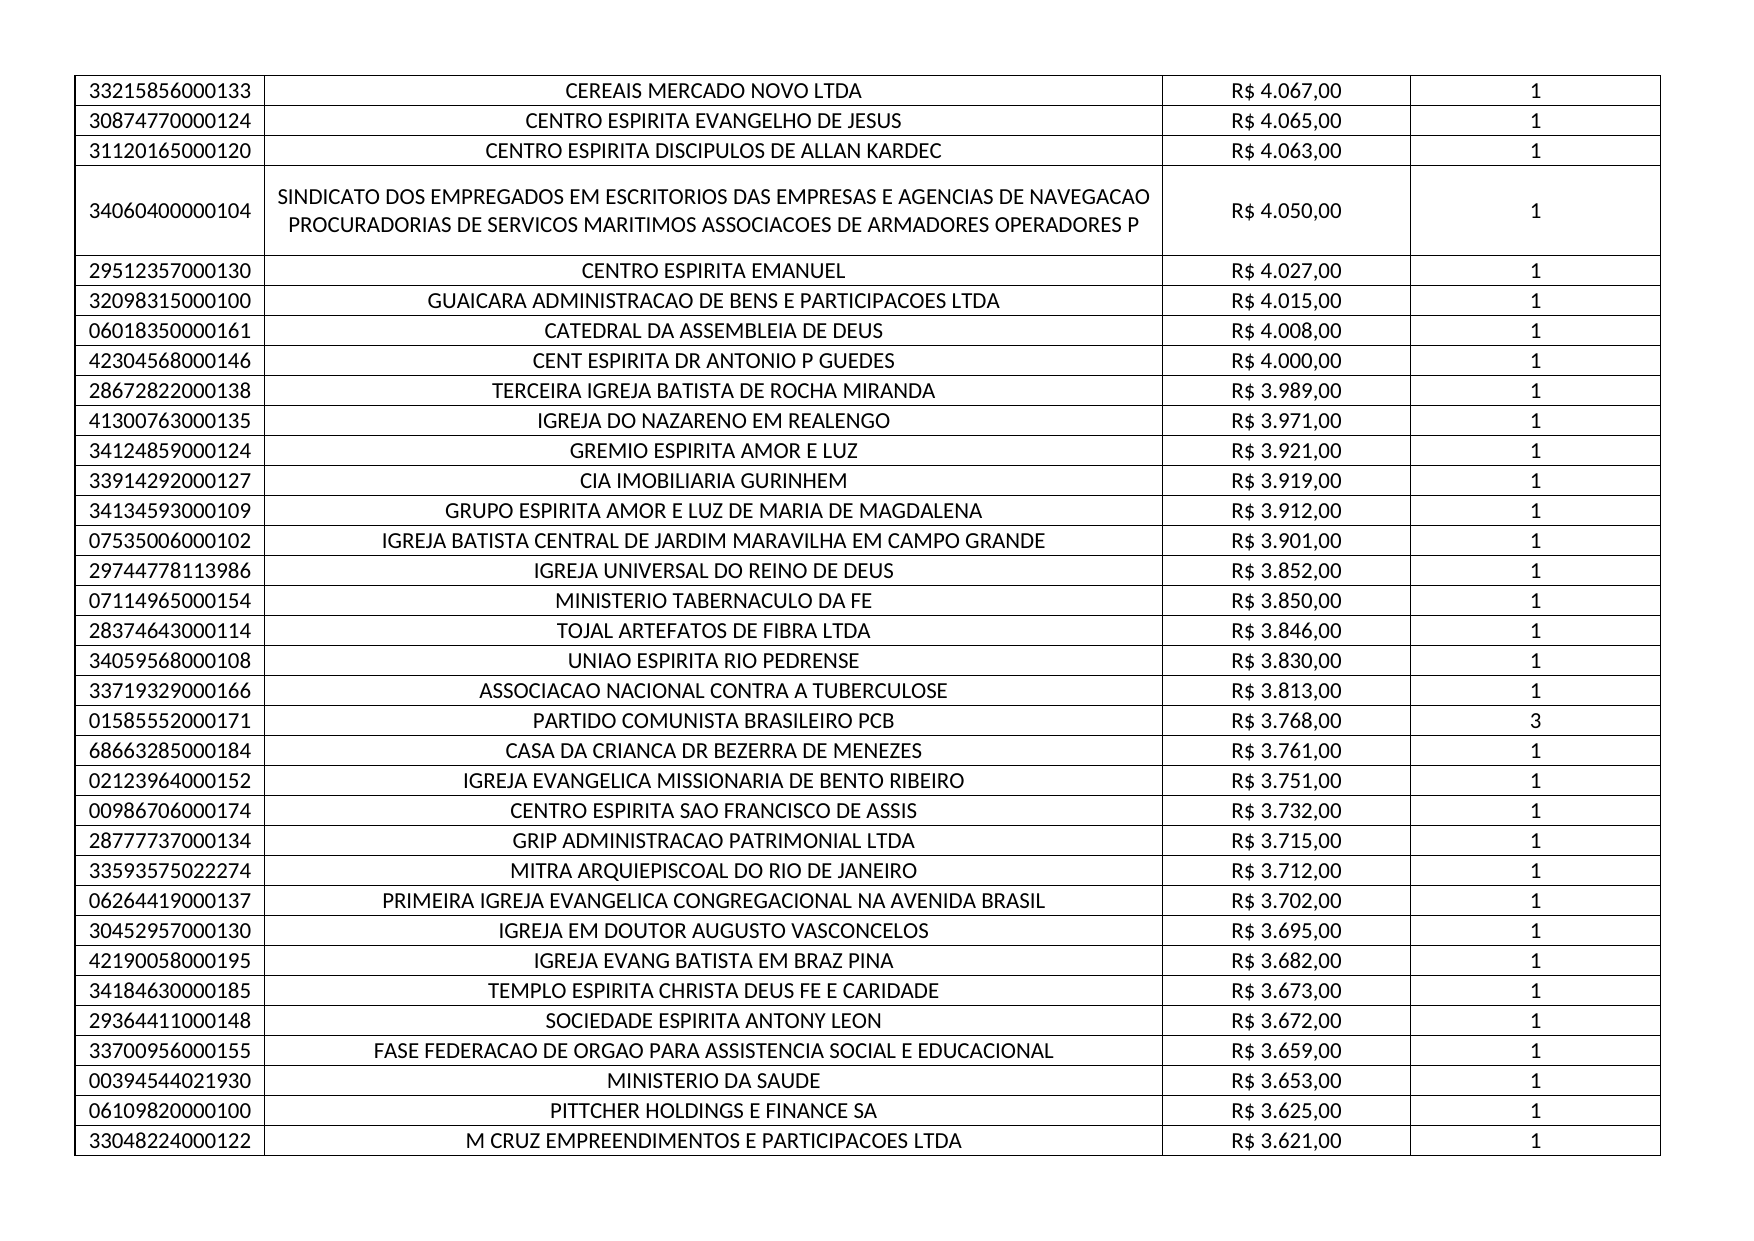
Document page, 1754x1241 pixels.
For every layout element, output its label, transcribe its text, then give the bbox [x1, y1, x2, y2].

table_cell ASSOCIACAO NACIONAL CONTRA A TUBERCULOSE [265, 676, 1162, 705]
table_cell R$ 4.015,00 [1163, 286, 1410, 315]
table_cell 34134593000109 [76, 496, 264, 525]
table_cell R$ 3.712,00 [1163, 856, 1410, 885]
table_cell 06018350000161 [76, 316, 264, 345]
table_cell 1 [1411, 946, 1660, 975]
table_cell R$ 3.653,00 [1163, 1066, 1410, 1095]
table_cell CENTRO ESPIRITA SAO FRANCISCO DE ASSIS [265, 796, 1162, 825]
table_cell 1 [1411, 796, 1660, 825]
table_cell 06264419000137 [76, 886, 264, 915]
table_cell GUAICARA ADMINISTRACAO DE BENS E PARTICIPACOES LTDA [265, 286, 1162, 315]
table_cell R$ 4.000,00 [1163, 346, 1410, 375]
table_cell PRIMEIRA IGREJA EVANGELICA CONGREGACIONAL NA AVENIDA BRASIL [265, 886, 1162, 915]
table_cell IGREJA EVANGELICA MISSIONARIA DE BENTO RIBEIRO [265, 766, 1162, 795]
table_cell 34059568000108 [76, 646, 264, 675]
table_cell R$ 3.659,00 [1163, 1036, 1410, 1065]
table_cell 1 [1411, 166, 1660, 255]
table_cell MINISTERIO TABERNACULO DA FE [265, 586, 1162, 615]
table_cell 30452957000130 [76, 916, 264, 945]
table_cell 29364411000148 [76, 1006, 264, 1035]
table_cell CENTRO ESPIRITA EMANUEL [265, 256, 1162, 285]
table_cell CASA DA CRIANCA DR BEZERRA DE MENEZES [265, 736, 1162, 765]
table_cell 1 [1411, 76, 1660, 105]
table_cell 1 [1411, 1066, 1660, 1095]
table_cell 34124859000124 [76, 436, 264, 465]
table_cell IGREJA UNIVERSAL DO REINO DE DEUS [265, 556, 1162, 585]
table_cell R$ 4.065,00 [1163, 106, 1410, 135]
table_cell 1 [1411, 1096, 1660, 1125]
table_cell GREMIO ESPIRITA AMOR E LUZ [265, 436, 1162, 465]
table_cell R$ 3.702,00 [1163, 886, 1410, 915]
table_cell CIA IMOBILIARIA GURINHEM [265, 466, 1162, 495]
table_cell 30874770000124 [76, 106, 264, 135]
table_cell R$ 3.919,00 [1163, 466, 1410, 495]
table_cell MITRA ARQUIEPISCOAL DO RIO DE JANEIRO [265, 856, 1162, 885]
table_cell 1 [1411, 136, 1660, 165]
table_cell 42304568000146 [76, 346, 264, 375]
table_cell R$ 3.989,00 [1163, 376, 1410, 405]
table_cell 1 [1411, 286, 1660, 315]
table_cell 07114965000154 [76, 586, 264, 615]
table_cell 1 [1411, 1126, 1660, 1155]
table_cell 00986706000174 [76, 796, 264, 825]
table_cell 1 [1411, 376, 1660, 405]
table_cell R$ 3.830,00 [1163, 646, 1410, 675]
table_cell 28374643000114 [76, 616, 264, 645]
table_cell 02123964000152 [76, 766, 264, 795]
table_cell 33719329000166 [76, 676, 264, 705]
table_cell IGREJA EVANG BATISTA EM BRAZ PINA [265, 946, 1162, 975]
table_cell M CRUZ EMPREENDIMENTOS E PARTICIPACOES LTDA [265, 1126, 1162, 1155]
table_cell R$ 4.063,00 [1163, 136, 1410, 165]
table_cell 1 [1411, 1006, 1660, 1035]
table_cell R$ 3.912,00 [1163, 496, 1410, 525]
table_cell R$ 3.768,00 [1163, 706, 1410, 735]
table_cell IGREJA EM DOUTOR AUGUSTO VASCONCELOS [265, 916, 1162, 945]
table_cell CENTRO ESPIRITA EVANGELHO DE JESUS [265, 106, 1162, 135]
table_cell 07535006000102 [76, 526, 264, 555]
table_cell 1 [1411, 406, 1660, 435]
table_cell 42190058000195 [76, 946, 264, 975]
table_cell 1 [1411, 916, 1660, 945]
table_cell 1 [1411, 436, 1660, 465]
table_cell 1 [1411, 886, 1660, 915]
table_cell 1 [1411, 316, 1660, 345]
table_cell 1 [1411, 526, 1660, 555]
table_cell 1 [1411, 766, 1660, 795]
table_cell FASE FEDERACAO DE ORGAO PARA ASSISTENCIA SOCIAL E EDUCACIONAL [265, 1036, 1162, 1065]
table_cell R$ 4.050,00 [1163, 166, 1410, 255]
table_cell 1 [1411, 586, 1660, 615]
table_cell 28777737000134 [76, 826, 264, 855]
table_cell 1 [1411, 826, 1660, 855]
table_cell 1 [1411, 646, 1660, 675]
table_cell TEMPLO ESPIRITA CHRISTA DEUS FE E CARIDADE [265, 976, 1162, 1005]
table_cell R$ 3.715,00 [1163, 826, 1410, 855]
table_cell 33048224000122 [76, 1126, 264, 1155]
table_cell R$ 3.921,00 [1163, 436, 1410, 465]
table_cell 1 [1411, 616, 1660, 645]
table_cell 29744778113986 [76, 556, 264, 585]
table_cell 1 [1411, 256, 1660, 285]
table_cell 1 [1411, 346, 1660, 375]
table_cell 1 [1411, 736, 1660, 765]
table_cell IGREJA BATISTA CENTRAL DE JARDIM MARAVILHA EM CAMPO GRANDE [265, 526, 1162, 555]
table_cell CENTRO ESPIRITA DISCIPULOS DE ALLAN KARDEC [265, 136, 1162, 165]
table_cell 1 [1411, 976, 1660, 1005]
table_cell 1 [1411, 466, 1660, 495]
table_cell SINDICATO DOS EMPREGADOS EM ESCRITORIOS DAS EMPRESAS E AGENCIAS DE NAVEGACAO PROCURADORIAS DE SERVICOS MARITIMOS ASSOCIACOES DE ARMADORES OPERADORES P [265, 166, 1162, 255]
table_cell PARTIDO COMUNISTA BRASILEIRO PCB [265, 706, 1162, 735]
table_cell R$ 3.850,00 [1163, 586, 1410, 615]
table_cell 33914292000127 [76, 466, 264, 495]
table_cell 33700956000155 [76, 1036, 264, 1065]
table_cell 1 [1411, 1036, 1660, 1065]
table_cell UNIAO ESPIRITA RIO PEDRENSE [265, 646, 1162, 675]
table_cell GRIP ADMINISTRACAO PATRIMONIAL LTDA [265, 826, 1162, 855]
table_cell 33215856000133 [76, 76, 264, 105]
table_cell 1 [1411, 496, 1660, 525]
table_cell R$ 3.971,00 [1163, 406, 1410, 435]
table_cell 29512357000130 [76, 256, 264, 285]
table_cell 68663285000184 [76, 736, 264, 765]
table_cell 28672822000138 [76, 376, 264, 405]
table_cell TOJAL ARTEFATOS DE FIBRA LTDA [265, 616, 1162, 645]
table_cell 00394544021930 [76, 1066, 264, 1095]
table_cell R$ 3.621,00 [1163, 1126, 1410, 1155]
table_cell 06109820000100 [76, 1096, 264, 1125]
table_cell R$ 3.813,00 [1163, 676, 1410, 705]
table_cell R$ 3.751,00 [1163, 766, 1410, 795]
table_cell R$ 4.067,00 [1163, 76, 1410, 105]
table_cell 32098315000100 [76, 286, 264, 315]
table_cell R$ 3.901,00 [1163, 526, 1410, 555]
table_cell SOCIEDADE ESPIRITA ANTONY LEON [265, 1006, 1162, 1035]
table_cell R$ 3.672,00 [1163, 1006, 1410, 1035]
table_cell CATEDRAL DA ASSEMBLEIA DE DEUS [265, 316, 1162, 345]
table_cell R$ 3.732,00 [1163, 796, 1410, 825]
table_cell CEREAIS MERCADO NOVO LTDA [265, 76, 1162, 105]
table_cell 41300763000135 [76, 406, 264, 435]
table_cell PITTCHER HOLDINGS E FINANCE SA [265, 1096, 1162, 1125]
table_cell 1 [1411, 106, 1660, 135]
table_cell R$ 3.673,00 [1163, 976, 1410, 1005]
table_cell 31120165000120 [76, 136, 264, 165]
table_cell CENT ESPIRITA DR ANTONIO P GUEDES [265, 346, 1162, 375]
table_cell 1 [1411, 556, 1660, 585]
table_cell 34184630000185 [76, 976, 264, 1005]
table_cell R$ 3.625,00 [1163, 1096, 1410, 1125]
table_cell R$ 4.008,00 [1163, 316, 1410, 345]
table_cell 3 [1411, 706, 1660, 735]
table_cell TERCEIRA IGREJA BATISTA DE ROCHA MIRANDA [265, 376, 1162, 405]
table_cell R$ 3.846,00 [1163, 616, 1410, 645]
table_cell R$ 4.027,00 [1163, 256, 1410, 285]
table_cell 34060400000104 [76, 166, 264, 255]
table_cell R$ 3.761,00 [1163, 736, 1410, 765]
table_cell 1 [1411, 676, 1660, 705]
table_cell 1 [1411, 856, 1660, 885]
table_cell IGREJA DO NAZARENO EM REALENGO [265, 406, 1162, 435]
table_cell R$ 3.682,00 [1163, 946, 1410, 975]
table_cell R$ 3.852,00 [1163, 556, 1410, 585]
table_cell R$ 3.695,00 [1163, 916, 1410, 945]
table_cell 01585552000171 [76, 706, 264, 735]
table_cell GRUPO ESPIRITA AMOR E LUZ DE MARIA DE MAGDALENA [265, 496, 1162, 525]
table_cell MINISTERIO DA SAUDE [265, 1066, 1162, 1095]
table_cell 33593575022274 [76, 856, 264, 885]
